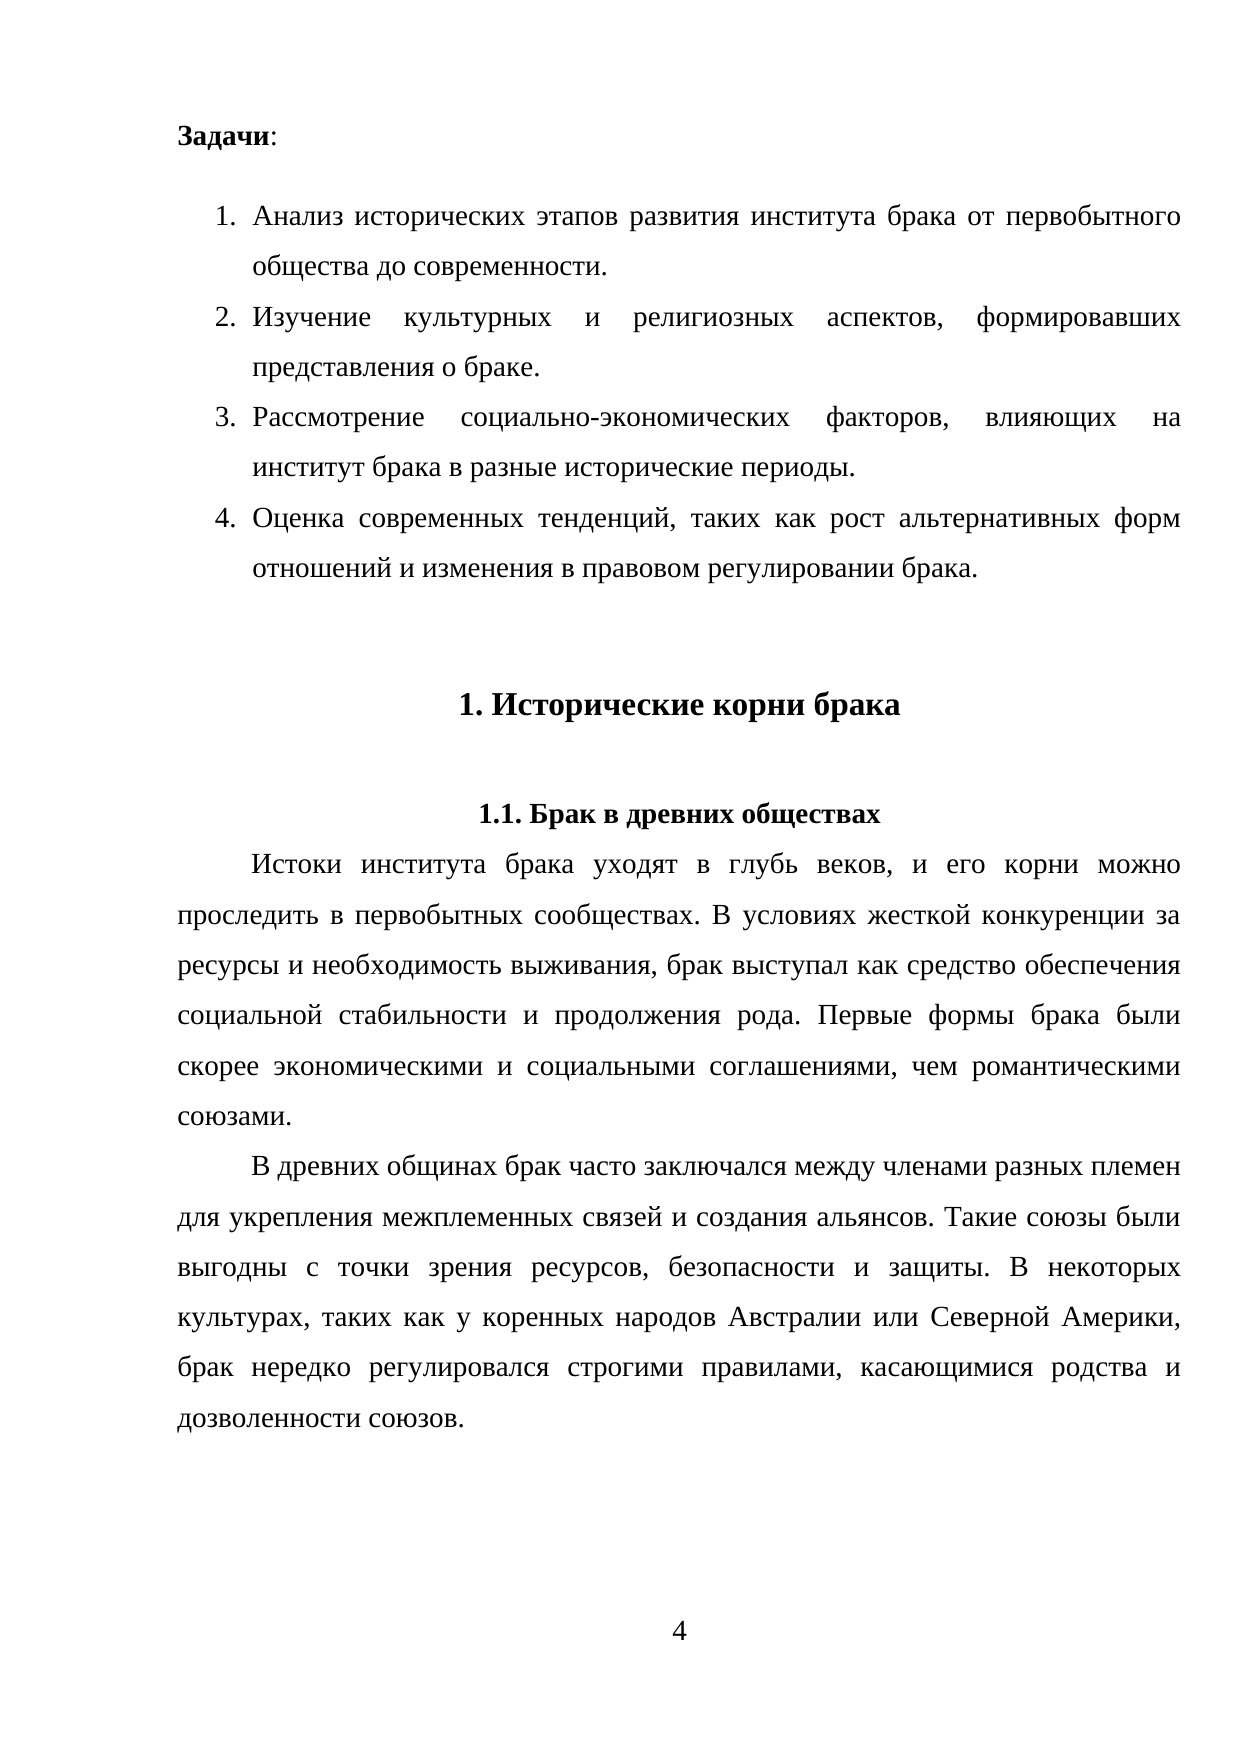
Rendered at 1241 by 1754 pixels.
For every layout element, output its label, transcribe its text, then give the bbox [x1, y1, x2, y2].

subtitle 1. Исторические корни брака [177, 684, 1182, 722]
list Анализ исторических этапов развития института брака от первобытного общества до современности. [214, 198, 1182, 282]
list Оценка современных тенденций, таких как рост альтернативных форм отношений и изменения в правовом регулировании брака. [214, 500, 1182, 584]
text В древних общинах брак часто заключался между членами разных племен для укрепления межплеменных связей и создания альянсов. Такие союзы были выгодны с точки зрения ресурсов, безопасности и защиты. В некоторых культурах, таких как у коренных народов Австралии или Северной Америки, брак нередко регулировался строгими правилами, касающимися родства и дозволенности союзов. [177, 1148, 1182, 1433]
list Рассмотрение социально-экономических факторов, влияющих на институт брака в разные исторические периоды. [214, 399, 1182, 483]
text Задачи: [177, 118, 1182, 152]
text Истоки института брака уходят в глубь веков, и его корни можно проследить в первобытных сообществах. В условиях жесткой конкуренции за ресурсы и необходимость выживания, брак выступал как средство обеспечения социальной стабильности и продолжения рода. Первые формы брака были скорее экономическими и социальными соглашениями, чем романтическими союзами. [177, 846, 1182, 1132]
list Изучение культурных и религиозных аспектов, формировавших представления о браке. [214, 299, 1182, 382]
subtitle 1.1. Брак в древних обществах [177, 796, 1182, 830]
